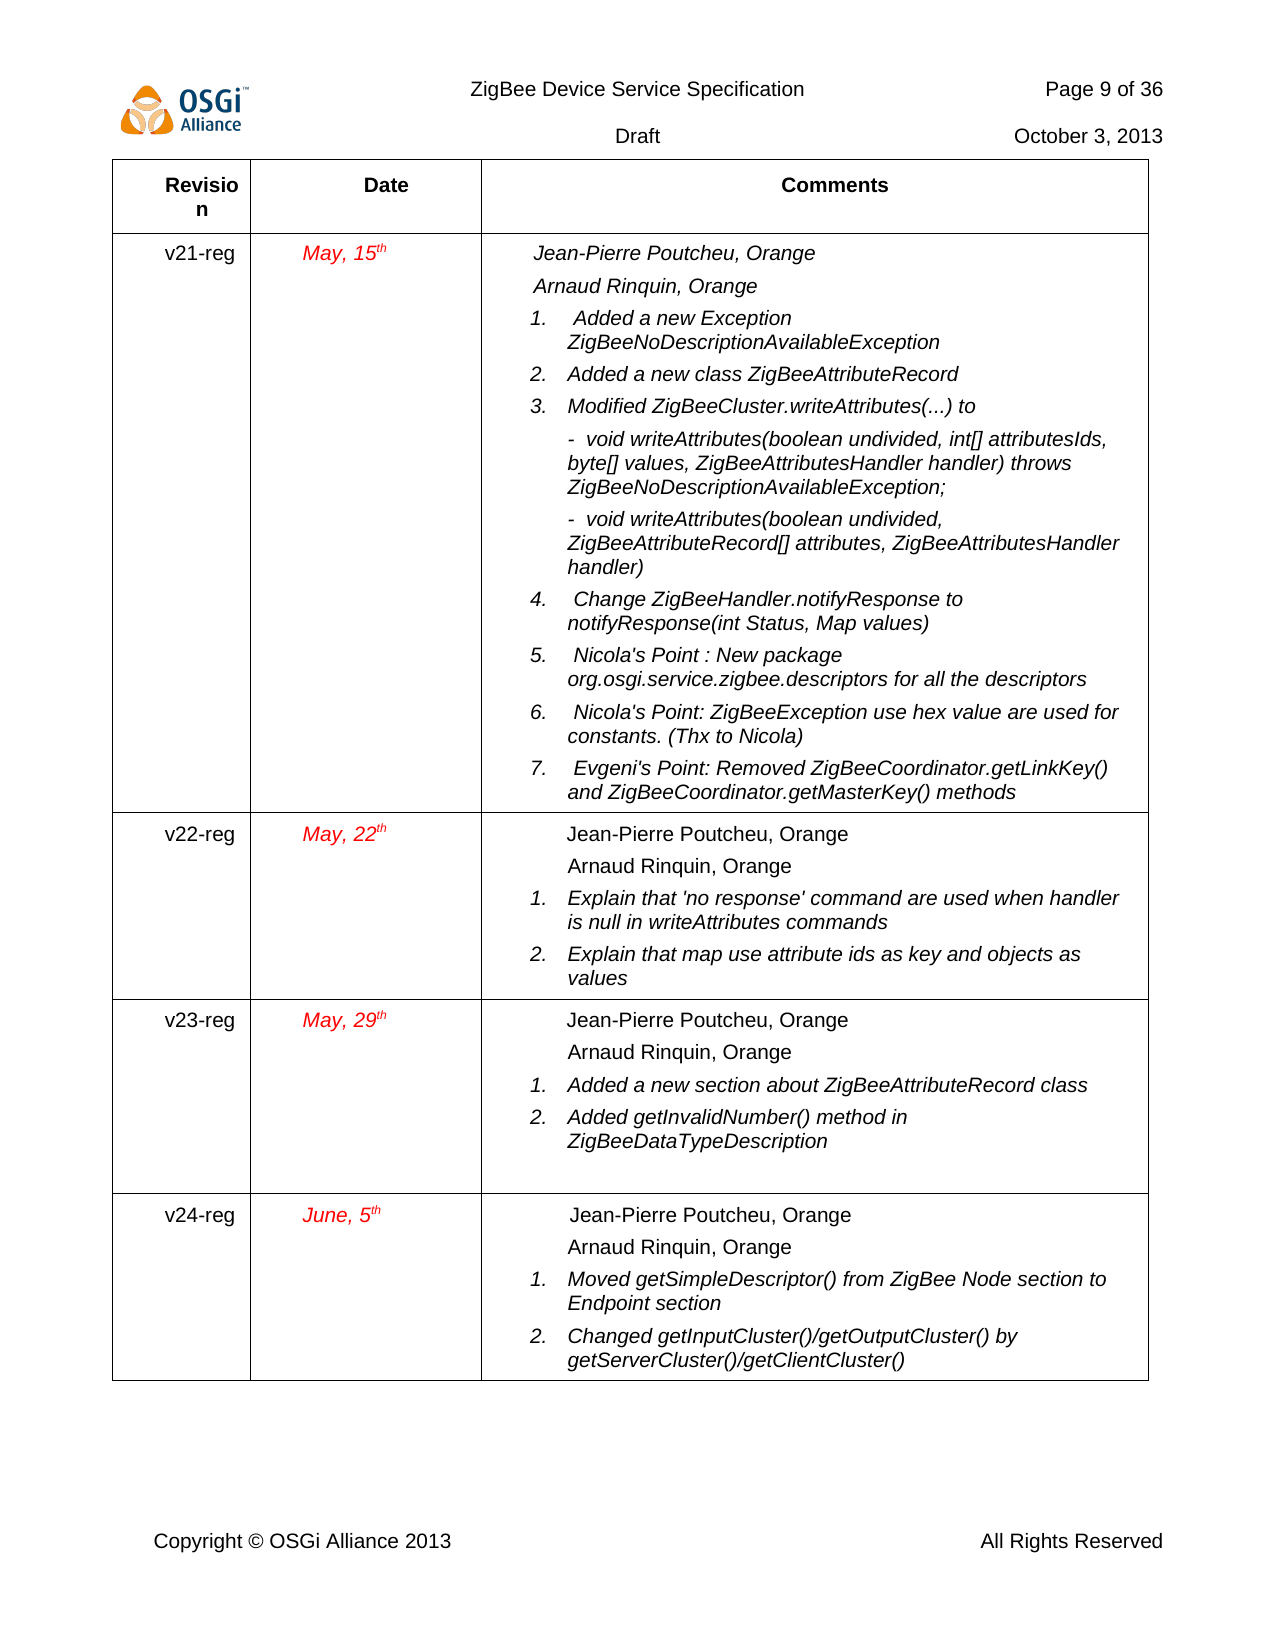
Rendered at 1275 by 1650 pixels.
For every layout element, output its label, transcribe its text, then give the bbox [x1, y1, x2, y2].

table_cell Jean-Pierre Poutcheu, Orange Arnaud Rinquin, Orange Added a new section about ZigBeeAttributeRecord class Added getInvalidNumber() method in ZigBeeDataTypeDescription [482, 1000, 1148, 1193]
table_header Comments [482, 160, 1148, 233]
table_cell v24-reg [113, 1194, 250, 1380]
table_header Date [251, 160, 481, 233]
table_cell May, 29th [251, 1000, 481, 1193]
table_cell May, 22th [251, 813, 481, 998]
table_cell June, 5th [251, 1194, 481, 1380]
table_cell v22-reg [113, 813, 250, 998]
table_header Revision [113, 160, 250, 233]
table_cell Jean-Pierre Poutcheu, Orange Arnaud Rinquin, Orange Explain that 'no response' command are used when handler is null in writeAttributes commands Explain that map use attribute ids as key and objects as values [482, 813, 1148, 998]
table_cell Jean-Pierre Poutcheu, Orange Arnaud Rinquin, Orange Moved getSimpleDescriptor() from ZigBee Node section to Endpoint section Changed getInputCluster()/getOutputCluster() by getServerCluster()/getClientCluster() [482, 1194, 1148, 1380]
table_cell v23-reg [113, 1000, 250, 1193]
table_cell May, 15th [251, 234, 481, 812]
table_cell v21-reg [113, 234, 250, 812]
picture [113, 78, 257, 142]
table_cell Jean-Pierre Poutcheu, Orange Arnaud Rinquin, Orange Added a new Exception ZigBeeNoDescriptionAvailableException Added a new class ZigBeeAttributeRecord Modified ZigBeeCluster.writeAttributes(...) to - void writeAttributes(boolean undivided, int[] attributesIds, byte[] values, ZigBeeAttributesHandler handler) throws ZigBeeNoDescriptionAvailableException; - void writeAttributes(boolean undivided, ZigBeeAttributeRecord[] attributes, ZigBeeAttributesHandler handler) Change ZigBeeHandler.notifyResponse to notifyResponse(int Status, Map values) Nicola's Point : New package org.osgi.service.zigbee.descriptors for all the descriptors Nicola's Point: ZigBeeException use hex value are used for constants. (Thx to Nicola) Evgeni's Point: Removed ZigBeeCoordinator.getLinkKey() and ZigBeeCoordinator.getMasterKey() methods [482, 234, 1148, 812]
